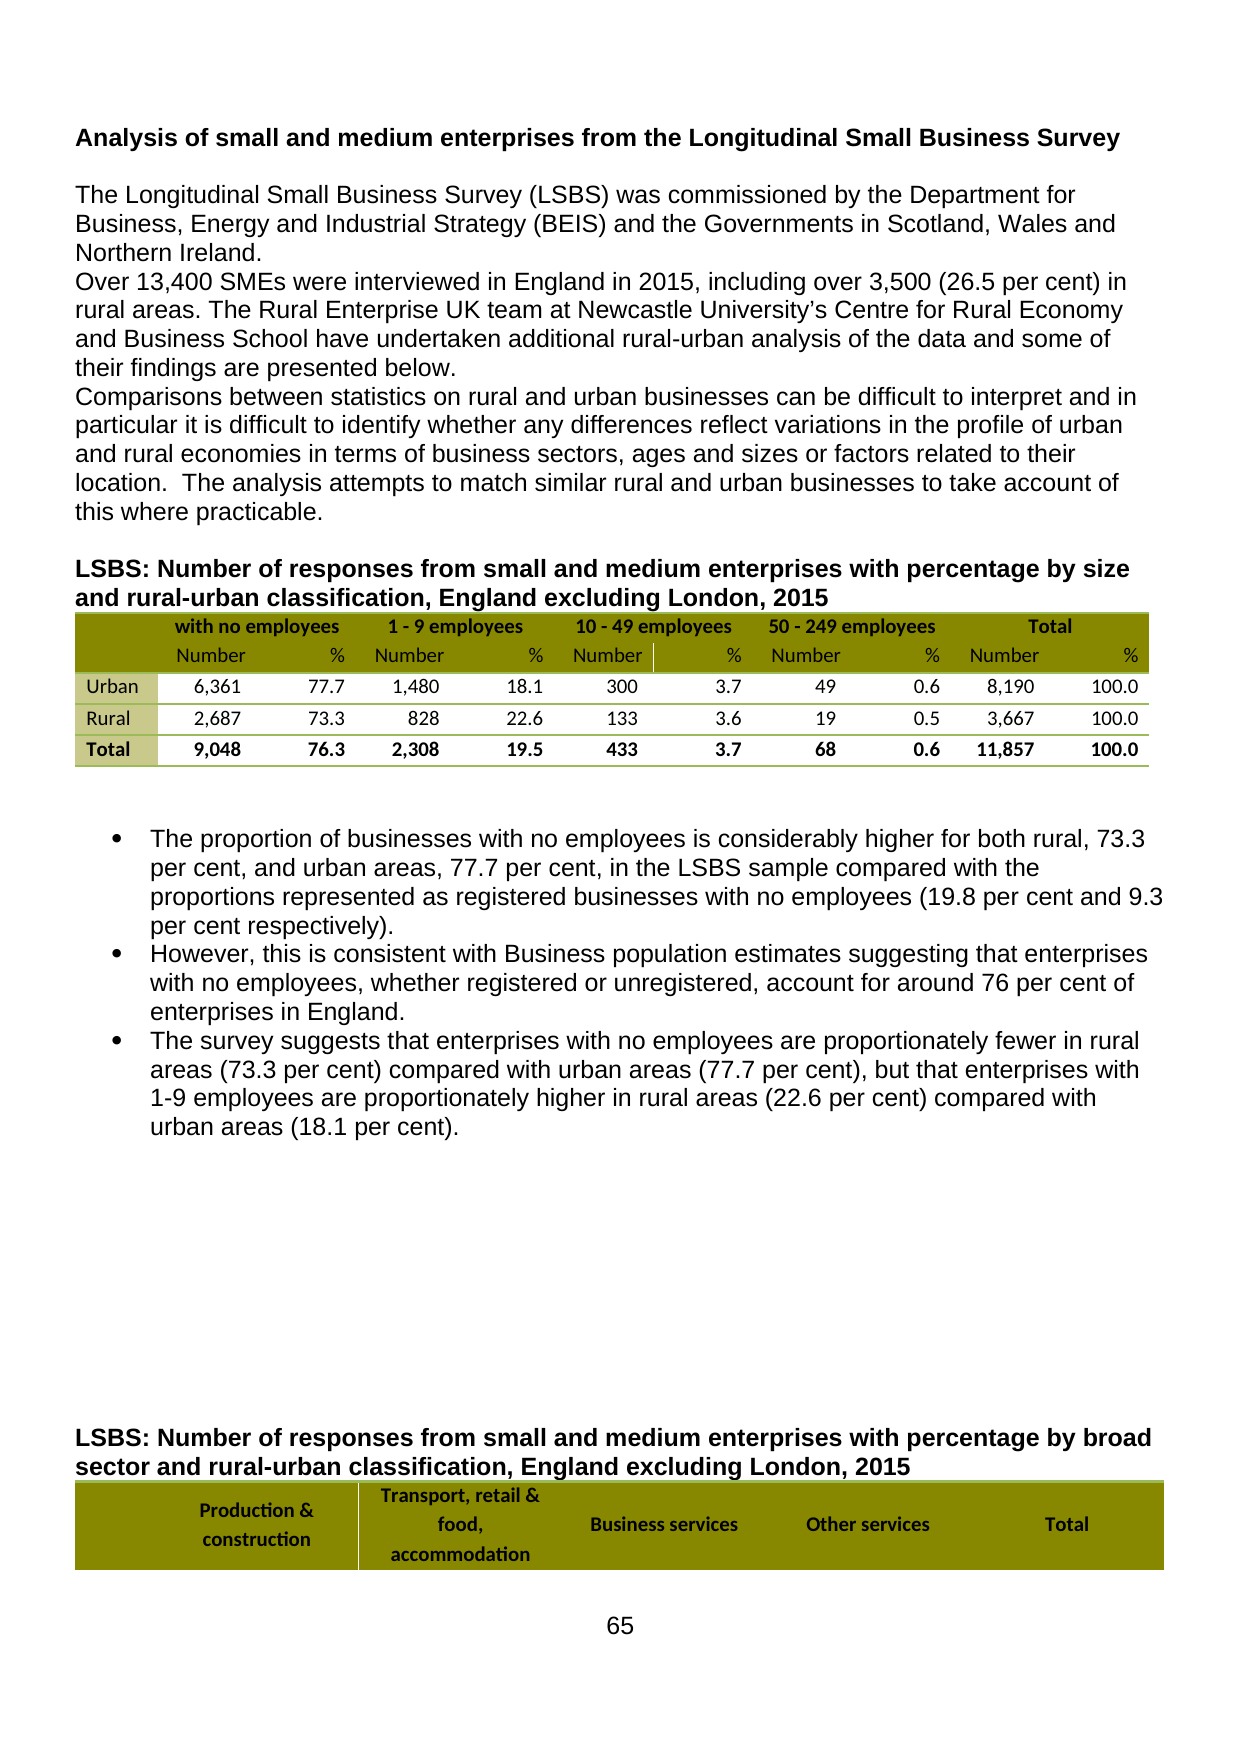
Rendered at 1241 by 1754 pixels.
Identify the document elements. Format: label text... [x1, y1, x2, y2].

table_header Total [970, 1483, 1164, 1570]
text The Longitudinal Small Business Survey (LSBS) was commissioned by the Department for Business, Energy and Industrial Strategy (BEIS) and the Governments in Scotland, Wales and Northern Ireland. [75, 180, 1165, 267]
table_cell 300 [554, 674, 653, 703]
table_cell 3,667 [951, 705, 1050, 734]
table_cell 433 [554, 736, 653, 765]
text LSBS: Number of responses from small and medium enterprises with percentage by broad sector and rural-urban classification, England excluding London, 2015 [75, 1423, 1165, 1480]
table_header Business services [562, 1483, 766, 1570]
text LSBS: Number of responses from small and medium enterprises with percentage by size and rural-urban classification, England excluding London, 2015 [75, 554, 1165, 612]
table_header Production & construction [155, 1483, 358, 1570]
list However, this is consistent with Business population estimates suggesting that enterprises with no employees, whether registered or unregistered, account for around 76 per cent of enterprises in England. [112, 939, 1165, 1026]
table_cell Total [75, 736, 158, 765]
table_header [75, 614, 158, 643]
table_cell [75, 643, 158, 672]
table_cell 77.7 [257, 674, 356, 703]
table_cell 9,048 [158, 736, 257, 765]
table_cell Urban [75, 674, 158, 703]
table_cell Number [356, 643, 455, 672]
table_cell 11,857 [951, 736, 1050, 765]
table_cell % [257, 643, 356, 672]
table_cell 100.0 [1050, 674, 1149, 703]
table_cell 133 [554, 705, 653, 734]
table_cell 3.7 [654, 674, 753, 703]
table_cell 0.6 [852, 736, 951, 765]
table_cell 73.3 [257, 705, 356, 734]
text Analysis of small and medium enterprises from the Longitudinal Small Business Survey [75, 123, 1165, 152]
table_cell 49 [753, 674, 852, 703]
table_cell 76.3 [257, 736, 356, 765]
list The survey suggests that enterprises with no employees are proportionately fewer in rural areas (73.3 per cent) compared with urban areas (77.7 per cent), but that enterprises with 1-9 employees are proportionately higher in rural areas (22.6 per cent) compared with urban areas (18.1 per cent). [112, 1026, 1165, 1141]
table_header 1 - 9 employees [356, 614, 554, 643]
table_cell 100.0 [1050, 705, 1149, 734]
text Comparisons between statistics on rural and urban businesses can be difficult to interpret and in particular it is difficult to identify whether any differences reflect variations in the profile of urban and rural economies in terms of business sectors, ages and sizes or factors related to their location. The analysis attempts to match similar rural and urban businesses to take account of this where practicable. [75, 382, 1165, 525]
table_cell 0.5 [852, 705, 951, 734]
table_cell 100.0 [1050, 736, 1149, 765]
table_cell 2,687 [158, 705, 257, 734]
table_header [75, 1483, 155, 1570]
text Over 13,400 SMEs were interviewed in England in 2015, including over 3,500 (26.5 per cent) in rural areas. The Rural Enterprise UK team at Newcastle University’s Centre for Rural Economy and Business School have undertaken additional rural-urban analysis of the data and some of their findings are presented below. [75, 267, 1165, 382]
list The proportion of businesses with no employees is considerably higher for both rural, 73.3 per cent, and urban areas, 77.7 per cent, in the LSBS sample compared with the proportions represented as registered businesses with no employees (19.8 per cent and 9.3 per cent respectively). [112, 824, 1165, 939]
table_cell % [1050, 643, 1149, 672]
table_cell 6,361 [158, 674, 257, 703]
table_cell 0.6 [852, 674, 951, 703]
table_header with no employees [158, 614, 356, 643]
table_cell 2,308 [356, 736, 455, 765]
table_cell Number [554, 643, 653, 672]
table_header 10 - 49 employees [554, 614, 753, 643]
table_cell % [455, 643, 554, 672]
table_cell 68 [753, 736, 852, 765]
table_cell 1,480 [356, 674, 455, 703]
table_cell 18.1 [455, 674, 554, 703]
table_cell % [654, 643, 753, 672]
table_cell Number [158, 643, 257, 672]
table_cell 3.6 [654, 705, 753, 734]
table_cell 3.7 [654, 736, 753, 765]
table_cell 19.5 [455, 736, 554, 765]
table_header Total [951, 614, 1149, 643]
table_cell 22.6 [455, 705, 554, 734]
table_header 50 - 249 employees [753, 614, 951, 643]
table_cell % [852, 643, 951, 672]
table_cell 8,190 [951, 674, 1050, 703]
table_cell Number [753, 643, 852, 672]
table_cell 828 [356, 705, 455, 734]
table_header Transport, retail & food, accommodation [359, 1483, 562, 1570]
table_cell 19 [753, 705, 852, 734]
table_cell Rural [75, 705, 158, 734]
table_cell Number [951, 643, 1050, 672]
table_header Other services [766, 1483, 970, 1570]
